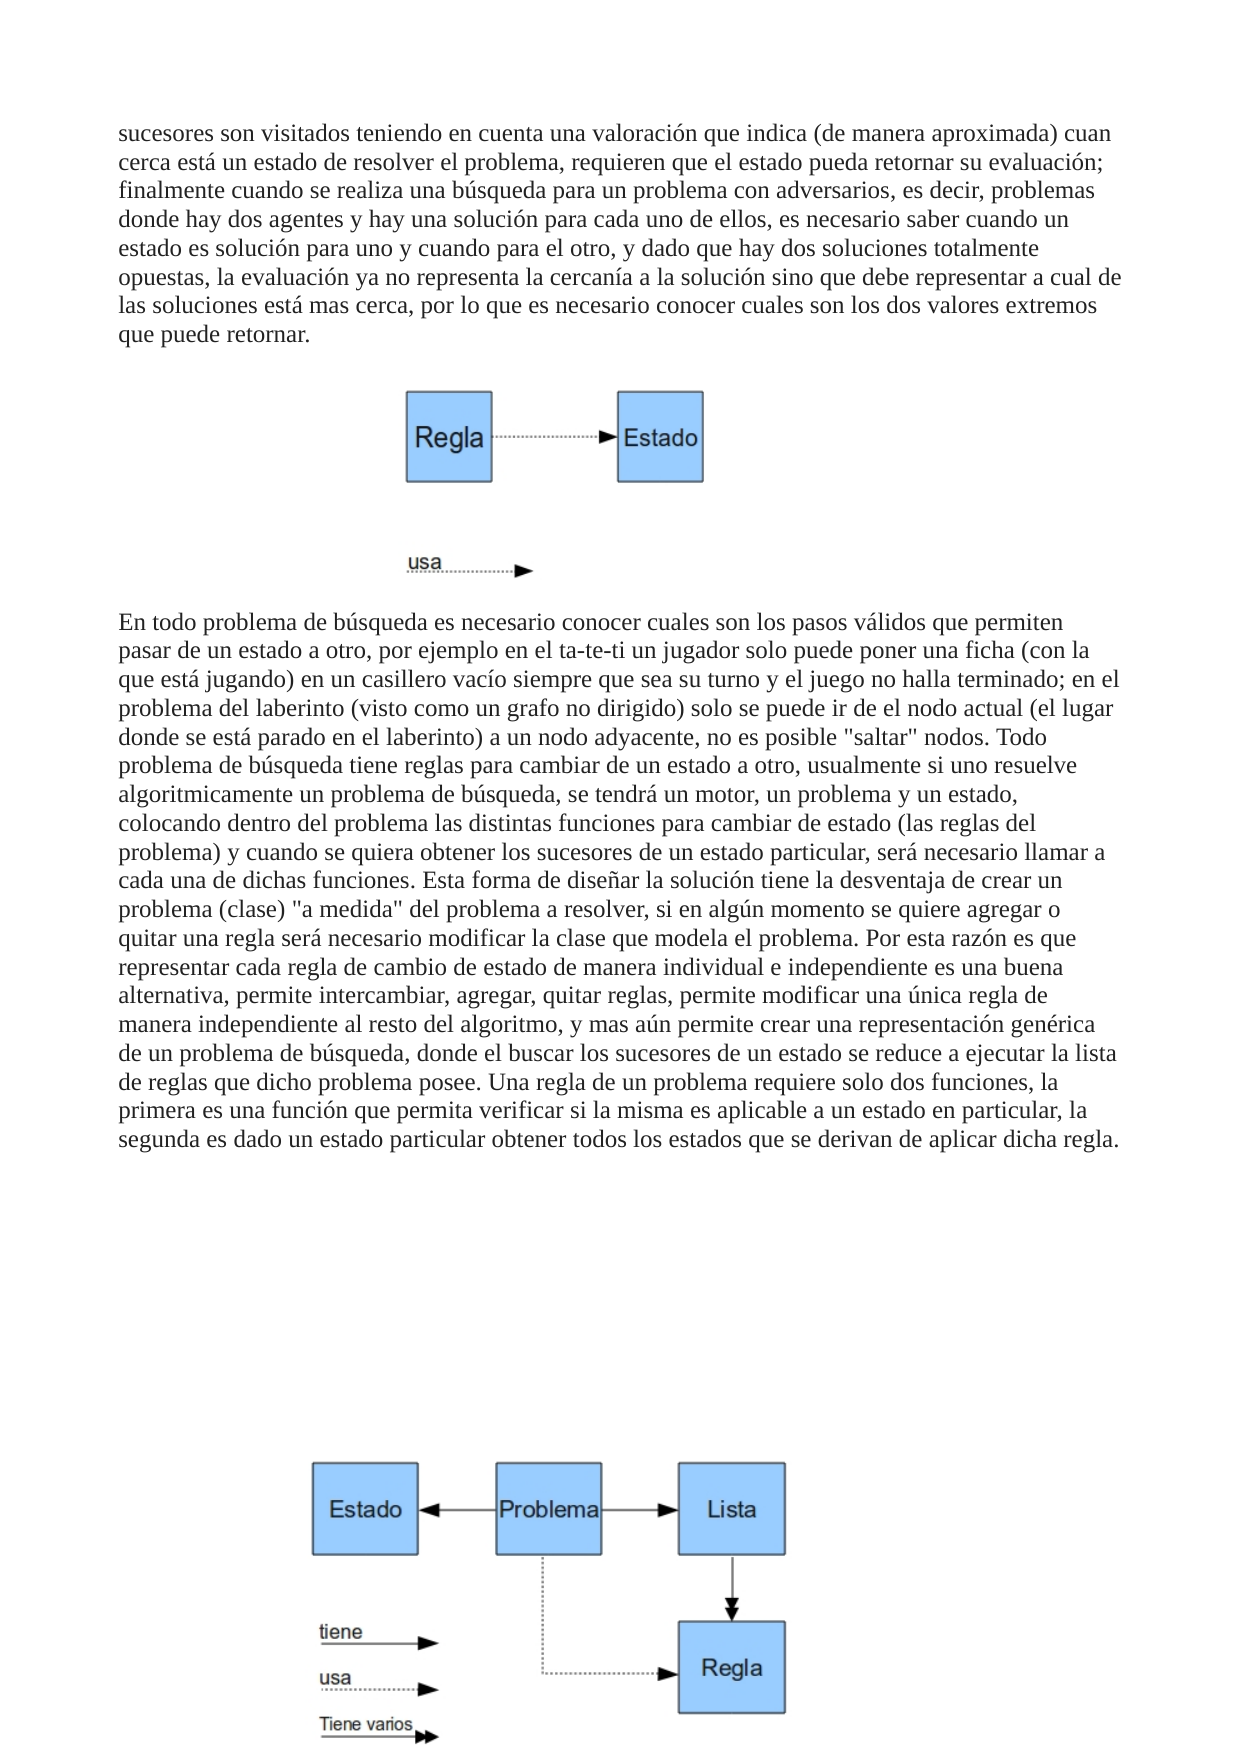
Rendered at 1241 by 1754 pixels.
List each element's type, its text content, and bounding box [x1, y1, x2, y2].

text sucesores son visitados teniendo en cuenta una valoración que indica (de manera aproximada) cuan cerca está un estado de resolver el problema, requieren que el estado pueda retornar su evaluación; finalmente cuando se realiza una búsqueda para un problema con adversarios, es decir, problemas donde hay dos agentes y hay una solución para cada uno de ellos, es necesario saber cuando un estado es solución para uno y cuando para el otro, y dado que hay dos soluciones totalmente opuestas, la evaluación ya no representa la cercanía a la solución sino que debe representar a cual de las soluciones está mas cerca, por lo que es necesario conocer cuales son los dos valores extremos que puede retornar. [118, 118, 1122, 348]
picture [298, 1447, 805, 1754]
picture [390, 367, 723, 587]
text En todo problema de búsqueda es necesario conocer cuales son los pasos válidos que permiten pasar de un estado a otro, por ejemplo en el ta-te-ti un jugador solo puede poner una ficha (con la que está jugando) en un casillero vacío siempre que sea su turno y el juego no halla terminado; en el problema del laberinto (visto como un grafo no dirigido) solo se puede ir de el nodo actual (el lugar donde se está parado en el laberinto) a un nodo adyacente, no es posible "saltar" nodos. Todo problema de búsqueda tiene reglas para cambiar de un estado a otro, usualmente si uno resuelve algoritmicamente un problema de búsqueda, se tendrá un motor, un problema y un estado, colocando dentro del problema las distintas funciones para cambiar de estado (las reglas del problema) y cuando se quiera obtener los sucesores de un estado particular, será necesario llamar a cada una de dichas funciones. Esta forma de diseñar la solución tiene la desventaja de crear un problema (clase) "a medida" del problema a resolver, si en algún momento se quiere agregar o quitar una regla será necesario modificar la clase que modela el problema. Por esta razón es que representar cada regla de cambio de estado de manera individual e independiente es una buena alternativa, permite intercambiar, agregar, quitar reglas, permite modificar una única regla de manera independiente al resto del algoritmo, y mas aún permite crear una representación genérica de un problema de búsqueda, donde el buscar los sucesores de un estado se reduce a ejecutar la lista de reglas que dicho problema posee. Una regla de un problema requiere solo dos funciones, la primera es una función que permita verificar si la misma es aplicable a un estado en particular, la segunda es dado un estado particular obtener todos los estados que se derivan de aplicar dicha regla. [118, 607, 1122, 1153]
